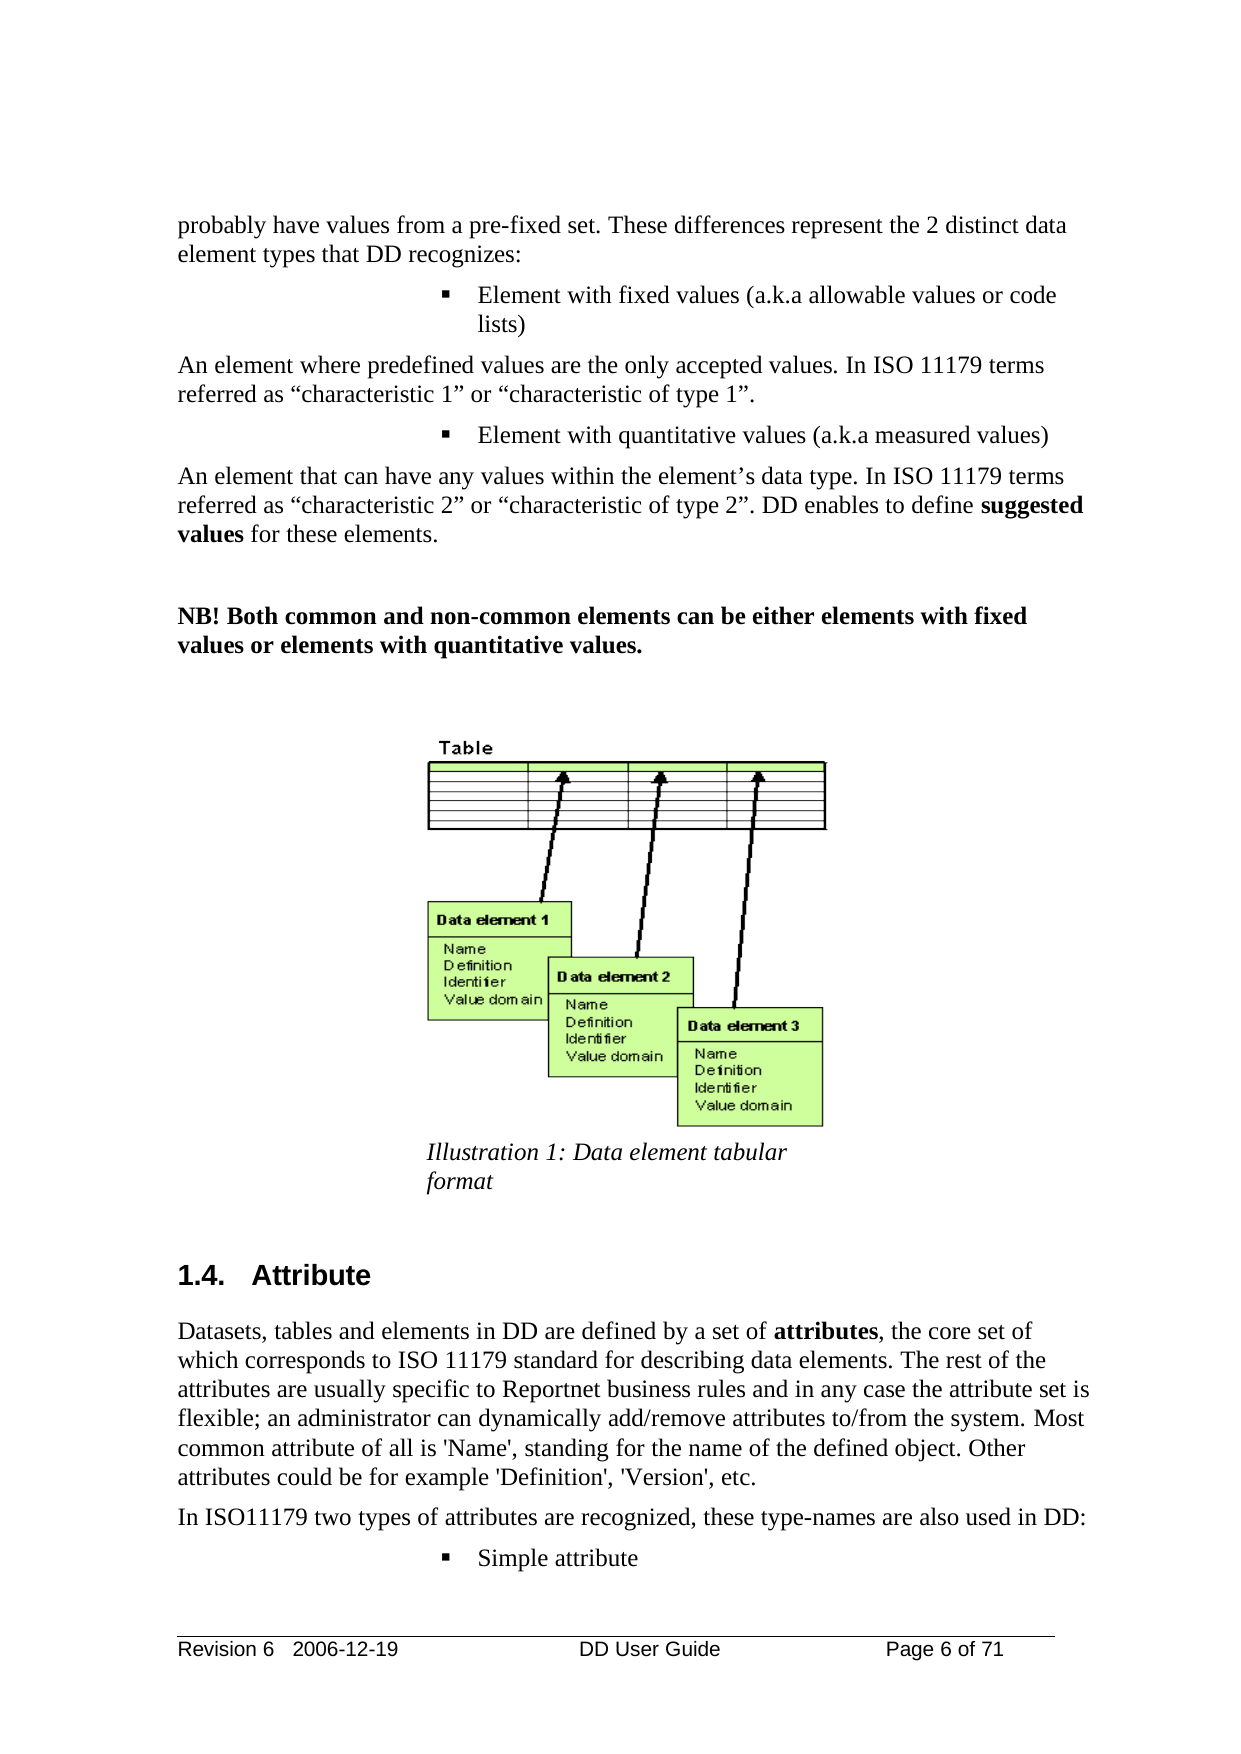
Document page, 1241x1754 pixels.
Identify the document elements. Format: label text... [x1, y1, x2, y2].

text An element that can have any values within the element’s data type. In ISO 11179 terms referred as “characteristic 2” or “characteristic of type 2”. DD enables to define suggested values for these elements. [177, 461, 1092, 548]
text In ISO11179 two types of attributes are recognized, these type-names are also used in DD: [177, 1502, 1092, 1531]
text Illustration 1: Data element tabular format [426, 1137, 843, 1195]
list Element with fixed values (a.k.a allowable values or code lists) [440, 280, 1092, 338]
text probably have values from a pre-fixed set. These differences represent the 2 distinct data element types that DD recognizes: [177, 210, 1092, 268]
text An element where predefined values are the only accepted values. In ISO 11179 terms referred as “characteristic 1” or “characteristic of type 1”. [177, 350, 1092, 408]
list Simple attribute [440, 1543, 1092, 1572]
text NB! Both common and non-common elements can be either elements with fixed values or elements with quantitative values. [177, 601, 1092, 659]
subtitle Attribute [177, 1258, 1092, 1291]
picture [426, 733, 844, 1137]
text Datasets, tables and elements in DD are defined by a set of attributes, the core set of which corresponds to ISO 11179 standard for describing data elements. The rest of the attributes are usually specific to Reportnet business rules and in any case the attribute set is flexible; an administrator can dynamically add/remove attributes to/from the system. Most common attribute of all is 'Name', standing for the name of the defined object. Other attributes could be for example 'Definition', 'Version', etc. [177, 1316, 1092, 1491]
list Element with quantitative values (a.k.a measured values) [440, 420, 1092, 449]
